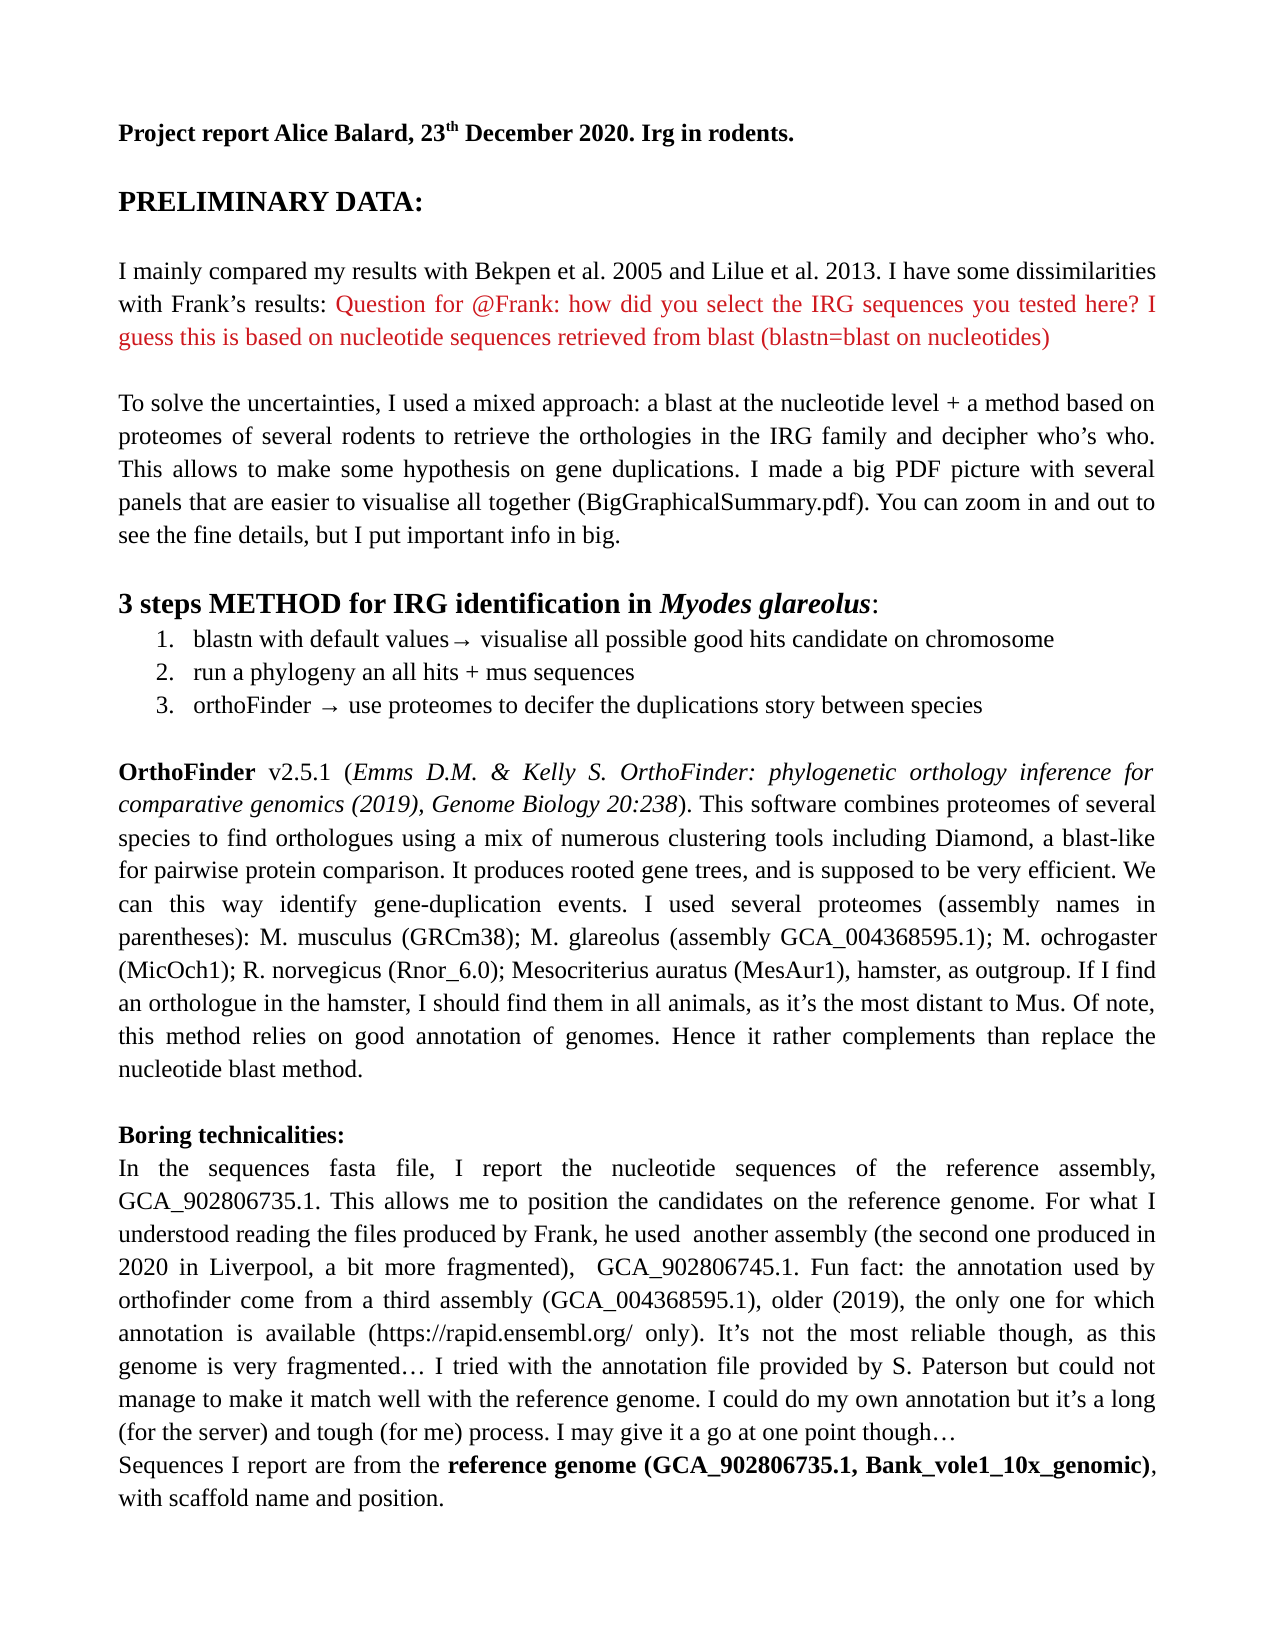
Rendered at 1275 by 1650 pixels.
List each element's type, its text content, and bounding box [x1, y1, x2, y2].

text Project report Alice Balard, 23th December 2020. Irg in rodents. [118, 118, 1157, 147]
text 3 steps METHOD for IRG identification in Myodes glareolus: [118, 586, 1157, 619]
text I mainly compared my results with Bekpen et al. 2005 and Lilue et al. 2013. I have some dissimilarities with Frank’s results: Question for @Frank: how did you select the IRG sequences you tested here? I guess this is based on nucleotide sequences retrieved from blast (blastn=blast on nucleotides) [118, 256, 1157, 351]
text OrthoFinder v2.5.1 (Emms D.M. & Kelly S. OrthoFinder: phylogenetic orthology inference for comparative genomics (2019), Genome Biology 20:238). This software combines proteomes of several species to find orthologues using a mix of numerous clustering tools including Diamond, a blast-like for pairwise protein comparison. It produces rooted gene trees, and is supposed to be very efficient. We can this way identify gene-duplication events. I used several proteomes (assembly names in parentheses): M. musculus (GRCm38); M. glareolus (assembly GCA_004368595.1); M. ochrogaster (MicOch1); R. norvegicus (Rnor_6.0); Mesocriterius auratus (MesAur1), hamster, as outgroup. If I find an orthologue in the hamster, I should find them in all animals, as it’s the most distant to Mus. Of note, this method relies on good annotation of genomes. Hence it rather complements than replace the nucleotide blast method. [118, 757, 1157, 1082]
list blastn with default values→ visualise all possible good hits candidate on chromosome [156, 624, 1157, 653]
text PRELIMINARY DATA: [118, 184, 1157, 218]
list orthoFinder → use proteomes to decifer the duplications story between species [156, 691, 1157, 719]
text In the sequences fasta file, I report the nucleotide sequences of the reference assembly, GCA_902806735.1. This allows me to position the candidates on the reference genome. For what I understood reading the files produced by Frank, he used another assembly (the second one produced in 2020 in Liverpool, a bit more fragmented), GCA_902806745.1. Fun fact: the annotation used by orthofinder come from a third assembly (GCA_004368595.1), older (2019), the only one for which annotation is available (https://rapid.ensembl.org/ only). It’s not the most reliable though, as this genome is very fragmented… I tried with the annotation file provided by S. Paterson but could not manage to make it match well with the reference genome. I could do my own annotation but it’s a long (for the server) and tough (for me) process. I may give it a go at one point though… [118, 1153, 1157, 1446]
list run a phylogeny an all hits + mus sequences [156, 657, 1157, 686]
text Boring technicalities: [118, 1120, 1157, 1148]
text Sequences I report are from the reference genome (GCA_902806735.1, Bank_vole1_10x_genomic), with scaffold name and position. [118, 1450, 1157, 1512]
text To solve the uncertainties, I used a mixed approach: a blast at the nucleotide level + a method based on proteomes of several rodents to retrieve the orthologies in the IRG family and decipher who’s who. This allows to make some hypothesis on gene duplications. I made a big PDF picture with several panels that are easier to visualise all together (BigGraphicalSummary.pdf). You can zoom in and out to see the fine details, but I put important info in big. [118, 388, 1157, 549]
